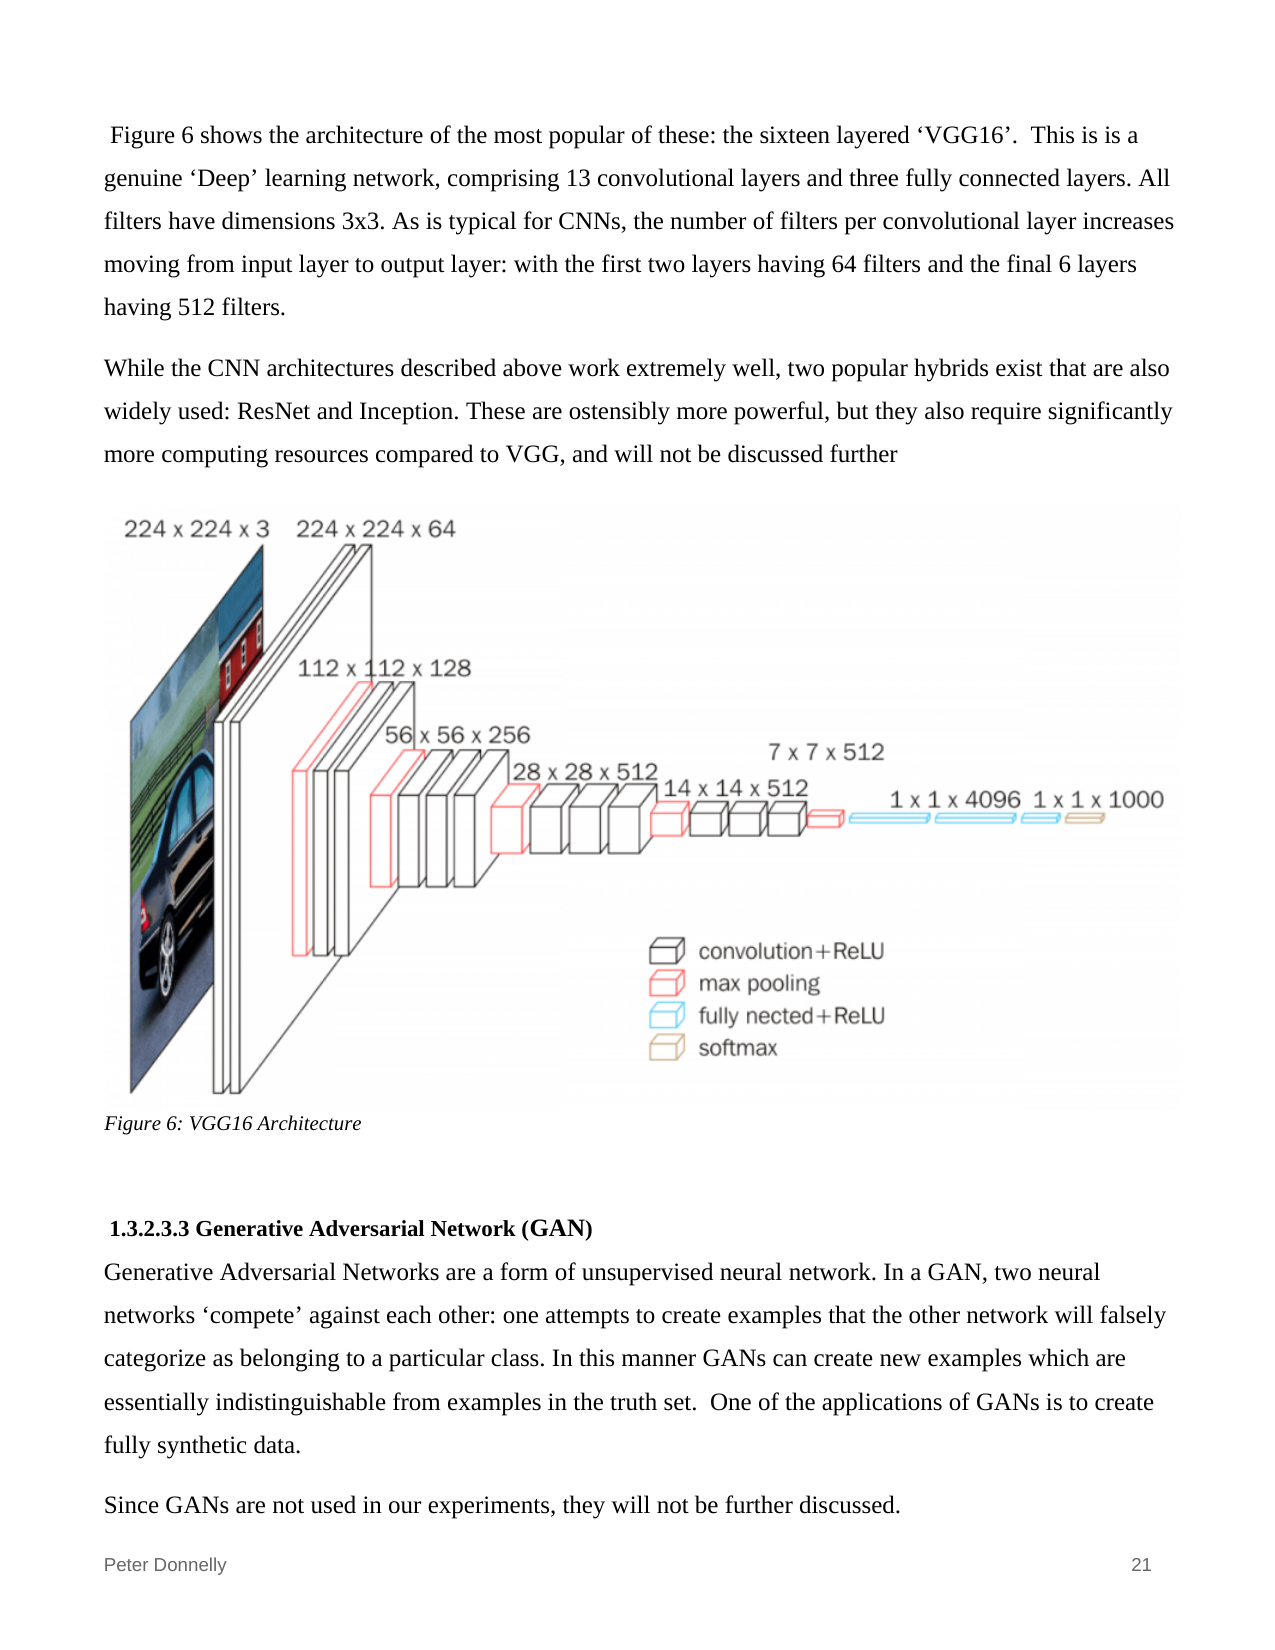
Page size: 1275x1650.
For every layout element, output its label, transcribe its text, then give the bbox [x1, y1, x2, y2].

text Figure 6 shows the architecture of the most popular of these: the sixteen layered ‘VGG16’. This is is a genuine ‘Deep’ learning network, comprising 13 convolutional layers and three fully connected layers. All filters have dimensions 3x3. As is typical for CNNs, the number of filters per convolutional layer increases moving from input layer to output layer: with the first two layers having 64 filters and the final 6 layers having 512 filters. [103, 120, 1181, 321]
text While the CNN architectures described above work extremely well, two popular hybrids exist that are also widely used: ResNet and Inception. These are ostensibly more powerful, but they also require significantly more computing resources compared to VGG, and will not be discussed further [103, 353, 1181, 468]
text Figure 6: VGG16 Architecture [104, 1111, 1181, 1134]
picture [104, 504, 1182, 1111]
text Since GANs are not used in our experiments, they will not be further discussed. [103, 1491, 1181, 1519]
subtitle Generative Adversarial Network (GAN) [103, 1213, 1181, 1242]
text Generative Adversarial Networks are a form of unsupervised neural network. In a GAN, two neural networks ‘compete’ against each other: one attempts to create examples that the other network will falsely categorize as belonging to a particular class. In this manner GANs can create new examples which are essentially indistinguishable from examples in the truth set. One of the applications of GANs is to create fully synthetic data. [103, 1257, 1181, 1458]
